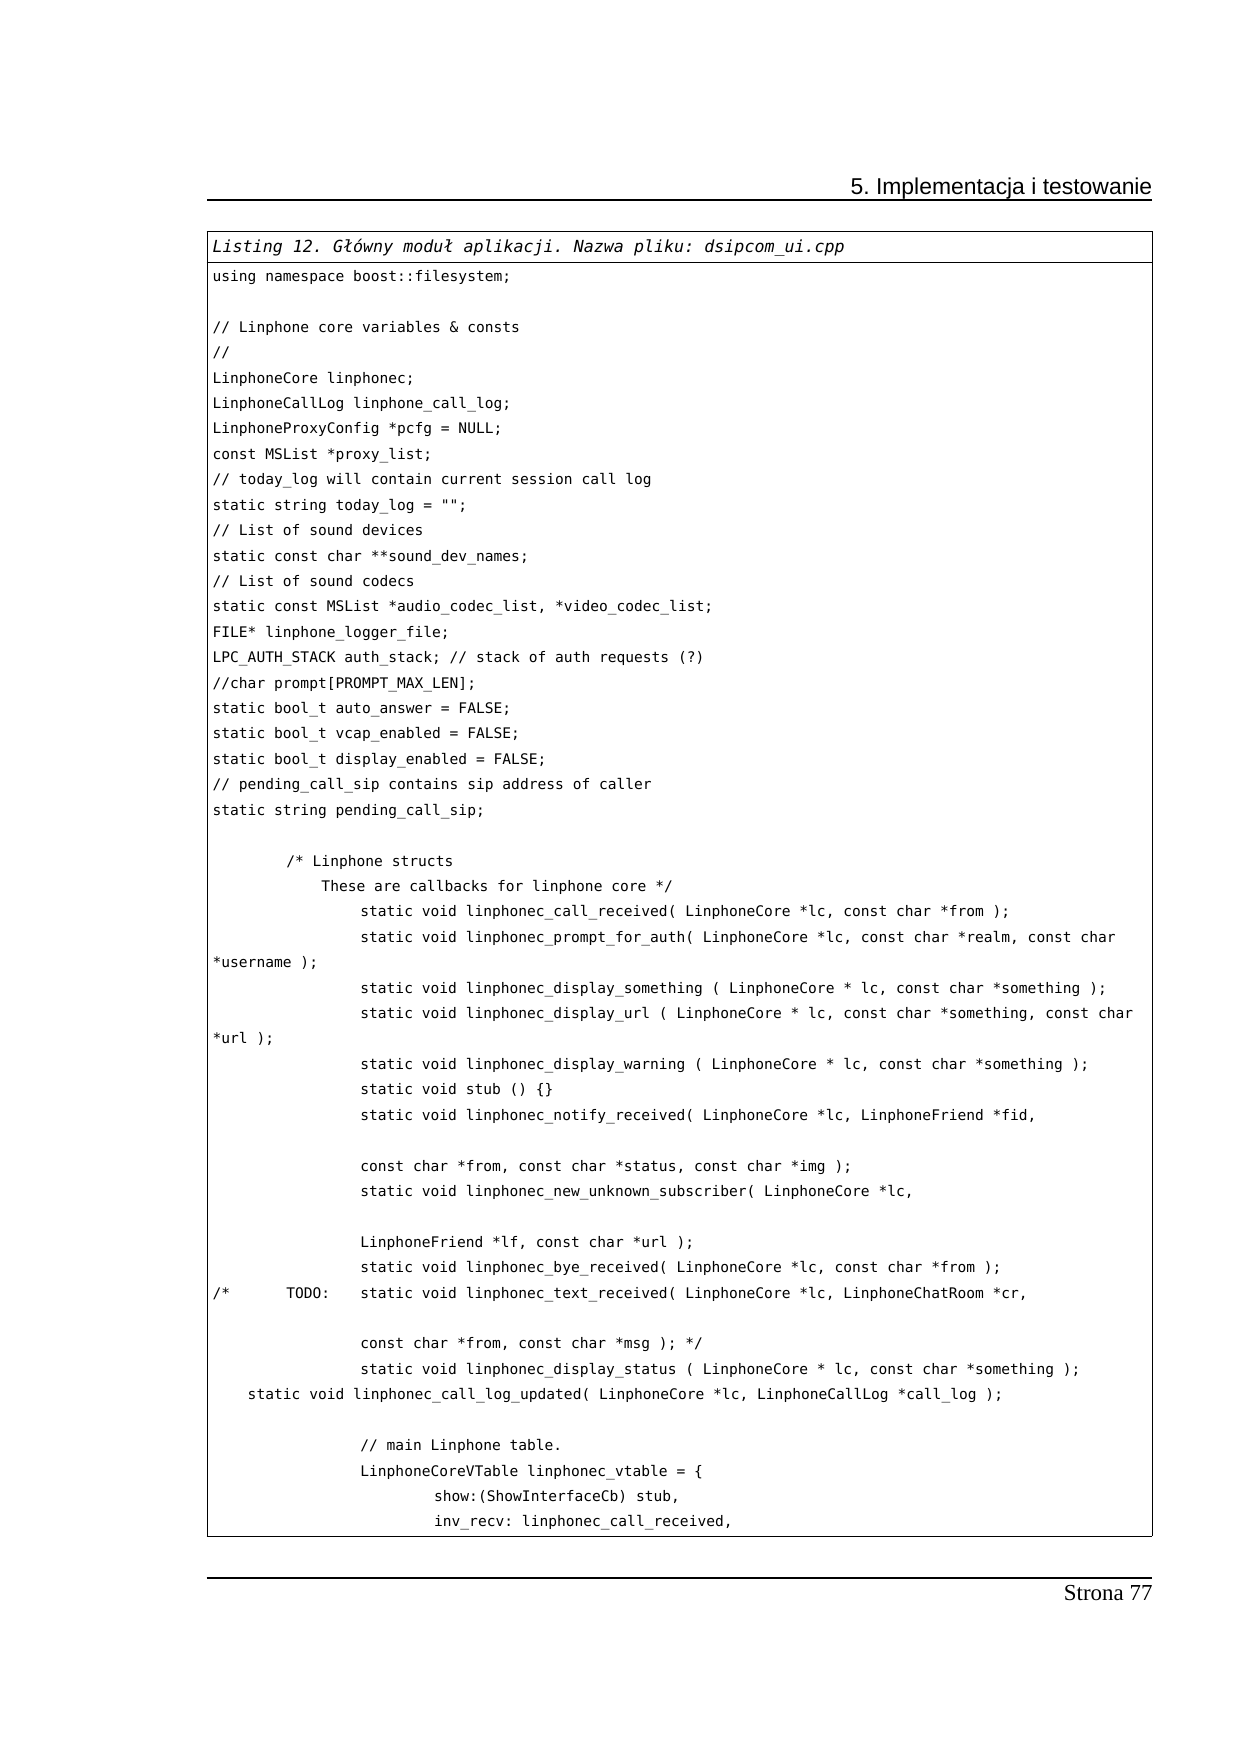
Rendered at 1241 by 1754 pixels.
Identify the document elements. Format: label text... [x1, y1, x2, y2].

table_header Listing 12. Główny moduł aplikacji. Nazwa pliku: dsipcom_ui.cpp [208, 232, 1152, 262]
table_cell using namespace boost::filesystem; // Linphone core variables & consts // LinphoneCore linphonec; LinphoneCallLog linphone_call_log; LinphoneProxyConfig *pcfg = NULL; const MSList *proxy_list; // today_log will contain current session call log static string today_log = ""; // List of sound devices static const char **sound_dev_names; // List of sound codecs static const MSList *audio_codec_list, *video_codec_list; FILE* linphone_logger_file; LPC_AUTH_STACK auth_stack; // stack of auth requests (?) //char prompt[PROMPT_MAX_LEN]; static bool_t auto_answer = FALSE; static bool_t vcap_enabled = FALSE; static bool_t display_enabled = FALSE; // pending_call_sip contains sip address of caller static string pending_call_sip; /* Linphone structs These are callbacks for linphone core */ static void linphonec_call_received( LinphoneCore *lc, const char *from ); static void linphonec_prompt_for_auth( LinphoneCore *lc, const char *realm, const char *username ); static void linphonec_display_something ( LinphoneCore * lc, const char *something ); static void linphonec_display_url ( LinphoneCore * lc, const char *something, const char *url ); static void linphonec_display_warning ( LinphoneCore * lc, const char *something ); static void stub () {} static void linphonec_notify_received( LinphoneCore *lc, LinphoneFriend *fid, const char *from, const char *status, const char *img ); static void linphonec_new_unknown_subscriber( LinphoneCore *lc, LinphoneFriend *lf, const char *url ); static void linphonec_bye_received( LinphoneCore *lc, const char *from ); /* TODO: static void linphonec_text_received( LinphoneCore *lc, LinphoneChatRoom *cr, const char *from, const char *msg ); */ static void linphonec_display_status ( LinphoneCore * lc, const char *something ); static void linphonec_call_log_updated( LinphoneCore *lc, LinphoneCallLog *call_log ); // main Linphone table. LinphoneCoreVTable linphonec_vtable = { show:(ShowInterfaceCb) stub, inv_recv: linphonec_call_received, [208, 263, 1152, 1536]
